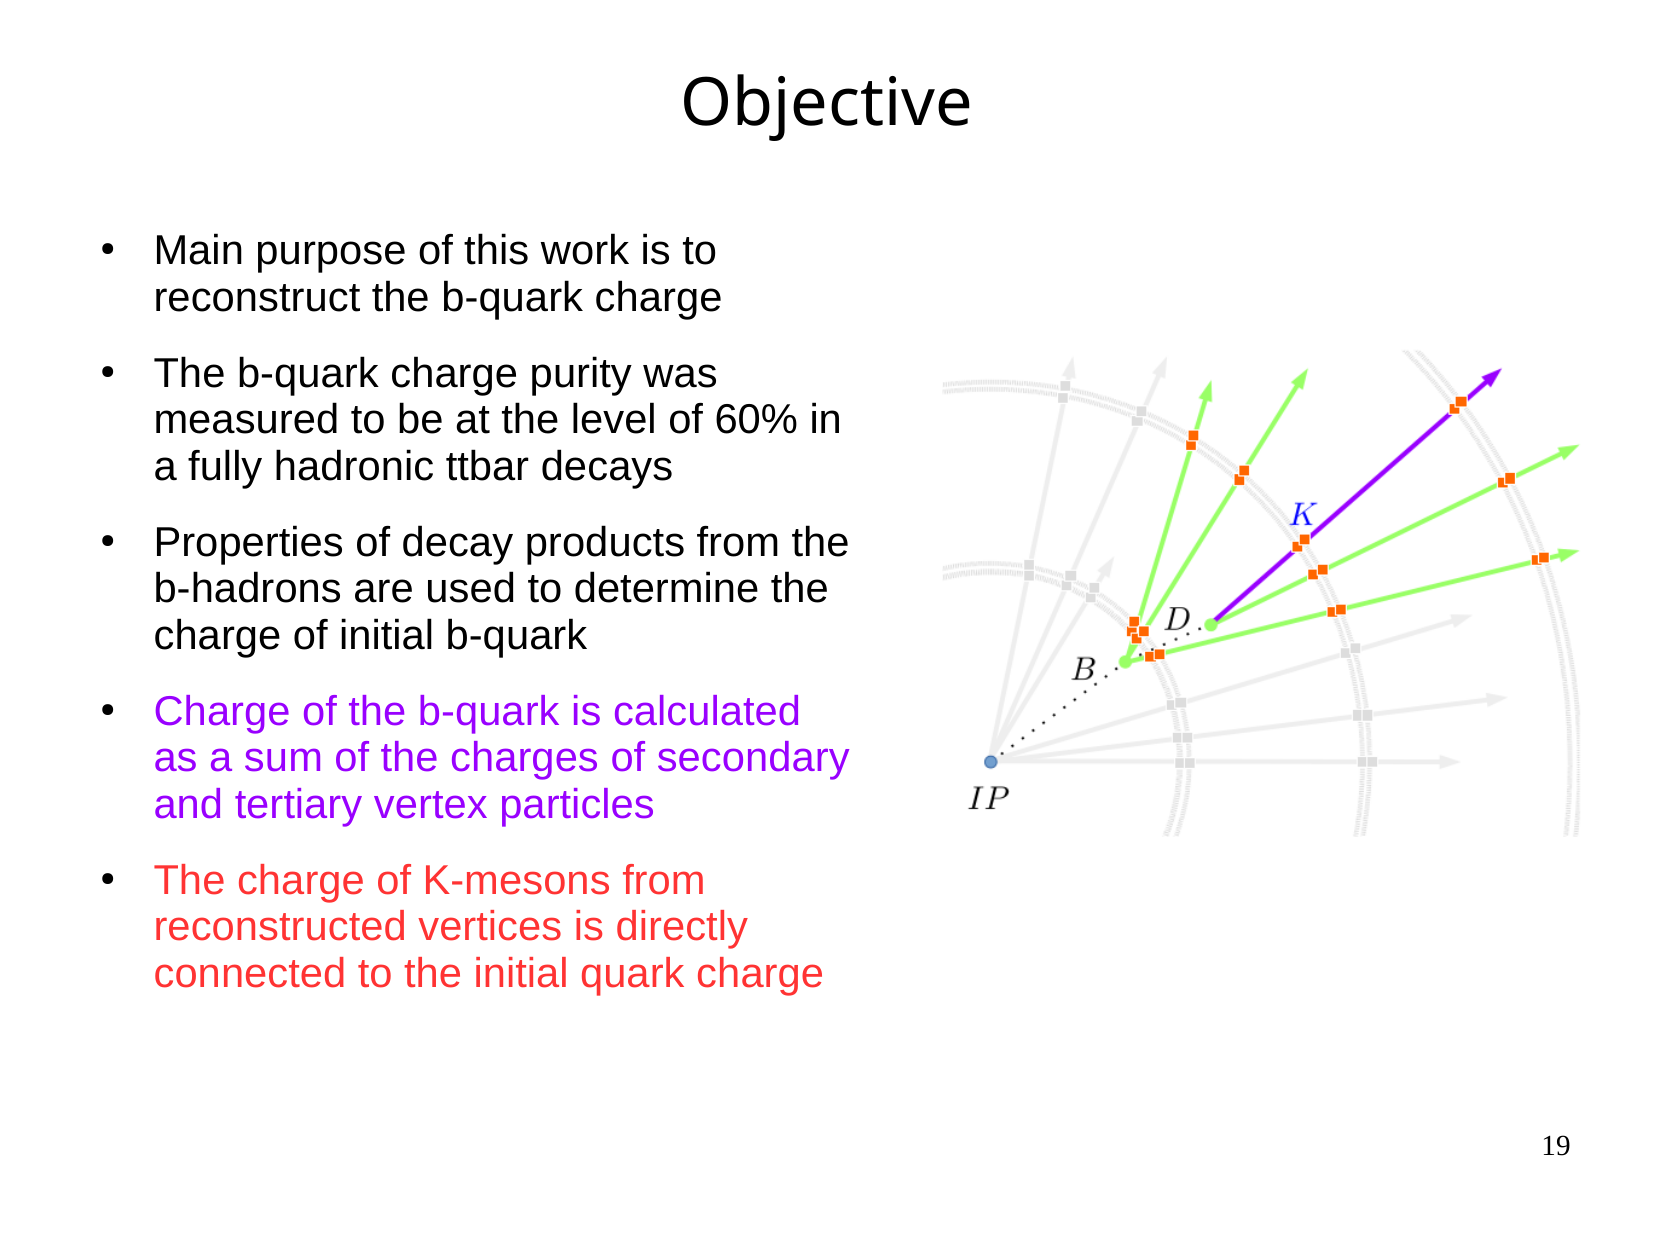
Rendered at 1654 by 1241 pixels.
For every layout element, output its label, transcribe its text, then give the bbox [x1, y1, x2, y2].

title Objective [82, 49, 1571, 151]
picture [942, 317, 1603, 858]
list Main purpose of this work is to reconstruct the b-quark charge The b-quark charge purity was measured to be at the level of 60% in a fully hadronic ttbar decays Properties of decay products from the b-hadrons are used to determine the charge of initial b-quark Charge of the b-quark is calculated as a sum of the charges of secondary and tertiary vertex particles The charge of K-mesons from reconstructed vertices is directly connected to the initial quark charge [82, 227, 856, 1114]
